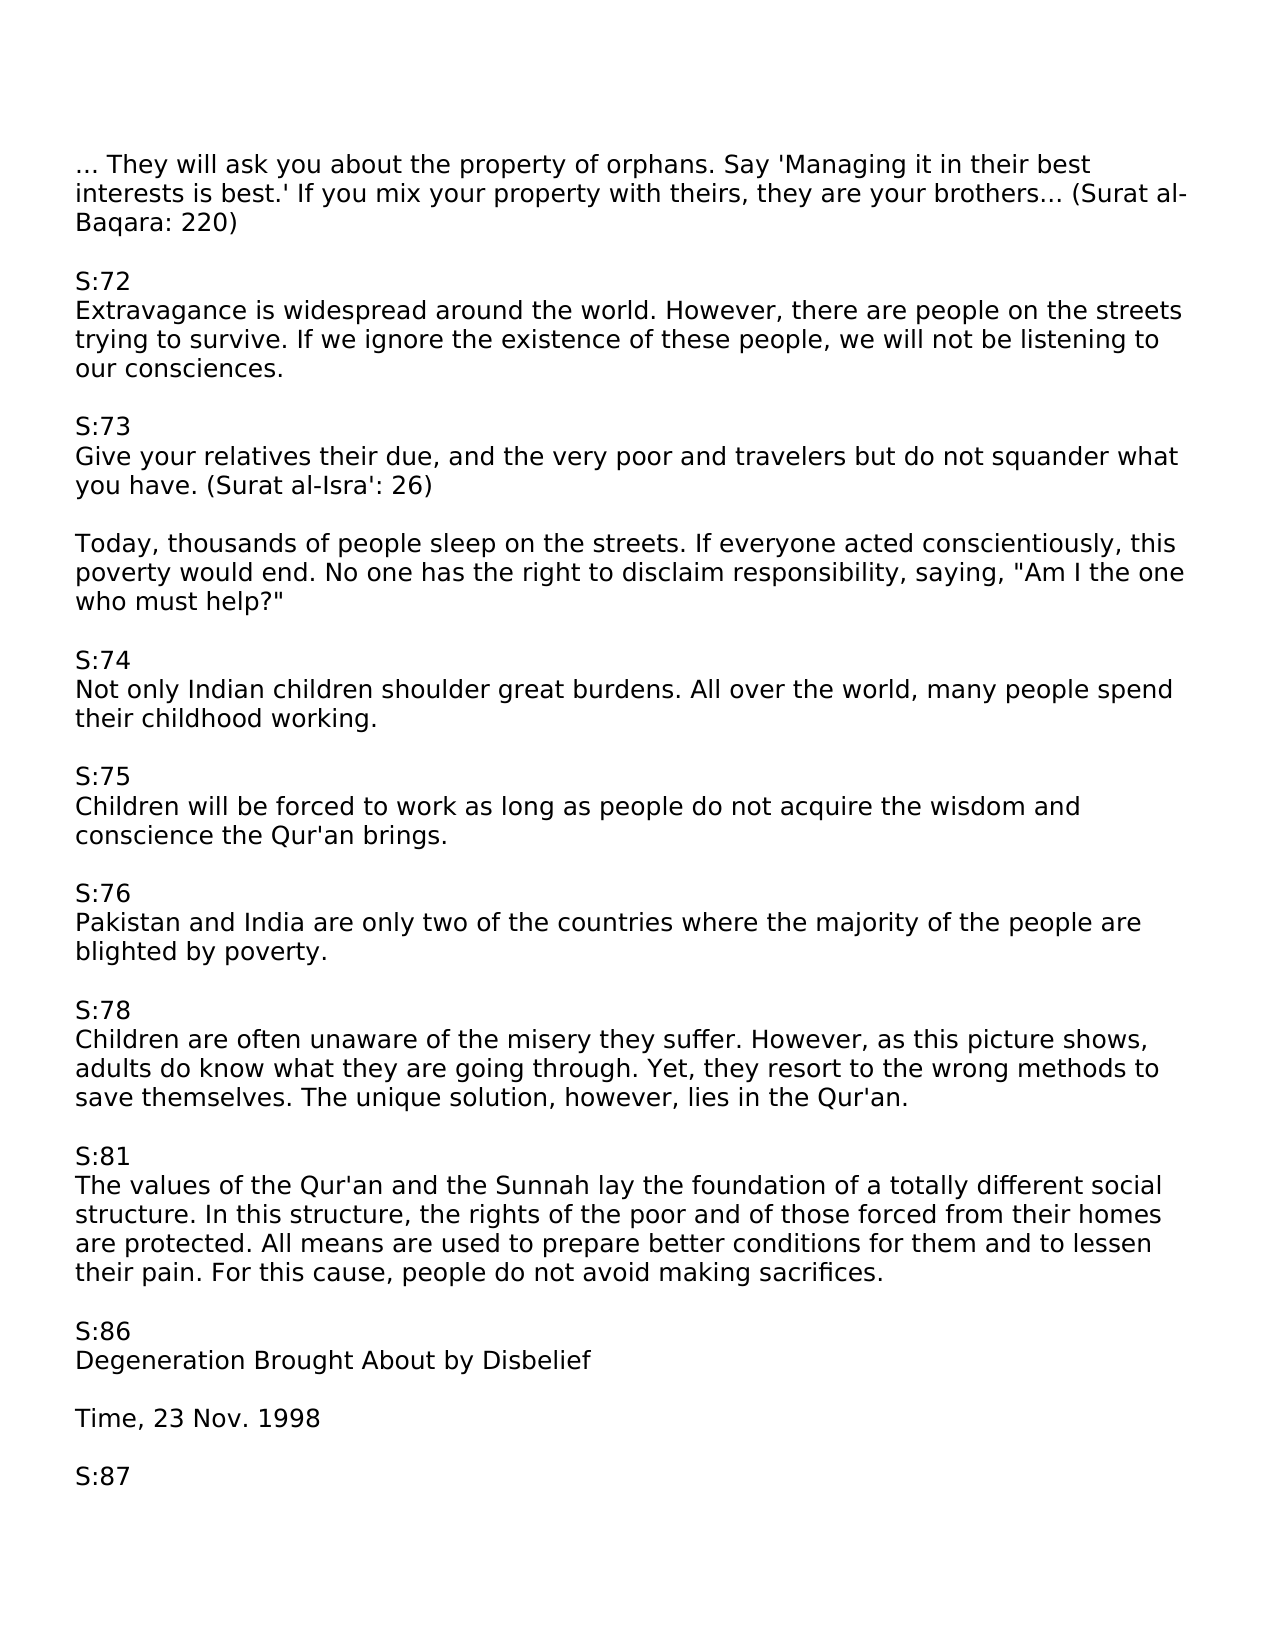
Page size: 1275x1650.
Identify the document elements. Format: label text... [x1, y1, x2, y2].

text Pakistan and India are only two of the countries where the majority of the people are blighted by poverty. [75, 908, 1200, 967]
text S:72 [75, 267, 1200, 296]
text S:86 [75, 1317, 1200, 1346]
text S:81 [75, 1142, 1200, 1171]
text Children are often unaware of the misery they suffer. However, as this picture shows, adults do know what they are going through. Yet, they resort to the wrong methods to save themselves. The unique solution, however, lies in the Qur'an. [75, 1025, 1200, 1112]
text Today, thousands of people sleep on the streets. If everyone acted conscientiously, this poverty would end. No one has the right to disclaim responsibility, saying, "Am I the one who must help?" [75, 529, 1200, 617]
text S:78 [75, 996, 1200, 1025]
text S:74 [75, 646, 1200, 675]
text Degeneration Brought About by Disbelief [75, 1346, 1200, 1375]
text The values of the Qur'an and the Sunnah lay the foundation of a totally different social structure. In this structure, the rights of the poor and of those forced from their homes are protected. All means are used to prepare better conditions for them and to lessen their pain. For this cause, people do not avoid making sacrifices. [75, 1171, 1200, 1287]
text Not only Indian children shoulder great burdens. All over the world, many people spend their childhood working. [75, 675, 1200, 733]
text S:73 [75, 412, 1200, 442]
text S:87 [75, 1462, 1200, 1492]
text ... They will ask you about the property of orphans. Say 'Managing it in their best interests is best.' If you mix your property with theirs, they are your brothers... (Surat al-Baqara: 220) [75, 150, 1200, 237]
text S:75 [75, 762, 1200, 792]
text Time, 23 Nov. 1998 [75, 1404, 1200, 1433]
text S:76 [75, 879, 1200, 908]
text Give your relatives their due, and the very poor and travelers but do not squander what you have. (Surat al-Isra': 26) [75, 442, 1200, 500]
text Extravagance is widespread around the world. However, there are people on the streets trying to survive. If we ignore the existence of these people, we will not be listening to our consciences. [75, 296, 1200, 383]
text Children will be forced to work as long as people do not acquire the wisdom and conscience the Qur'an brings. [75, 792, 1200, 850]
